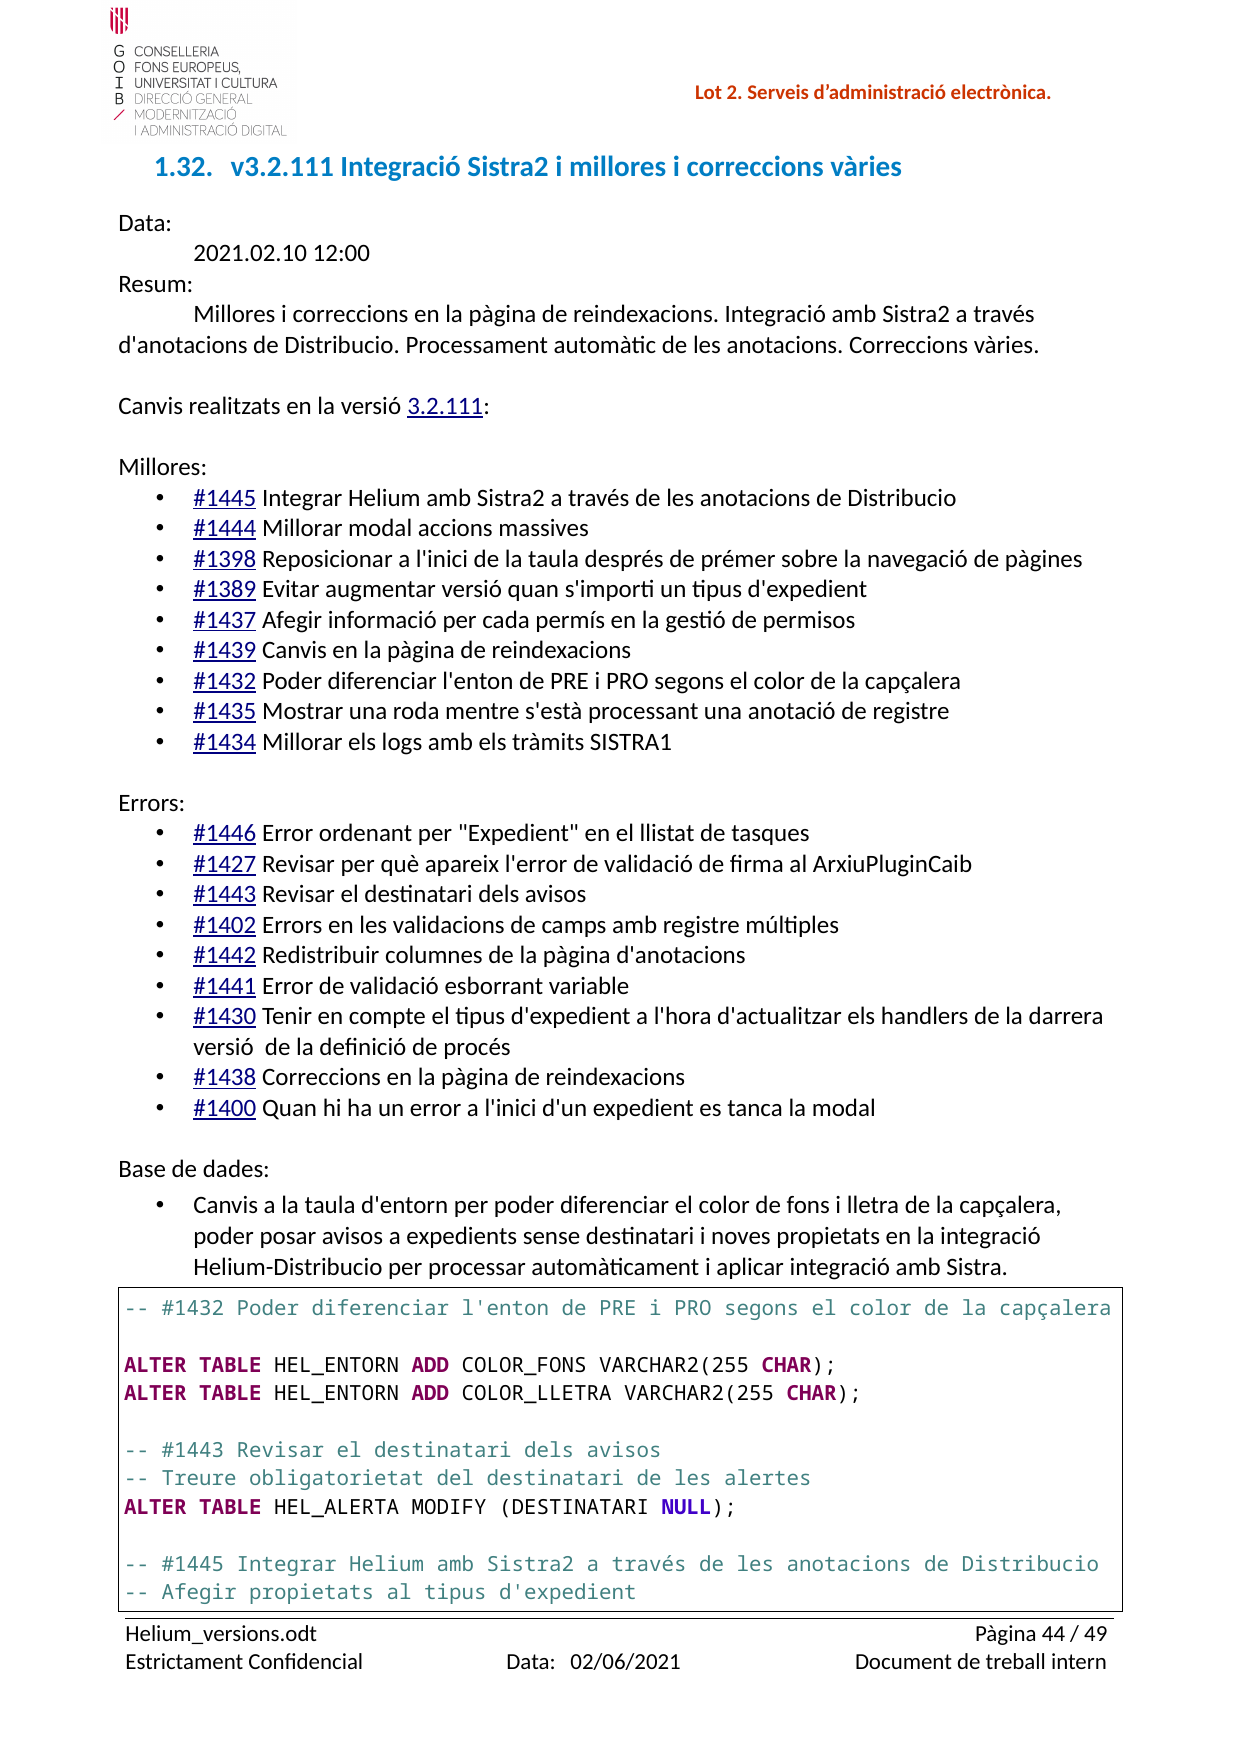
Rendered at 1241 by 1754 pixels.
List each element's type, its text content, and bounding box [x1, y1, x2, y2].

text 2021.02.10 12:00 [118, 237, 1122, 268]
list #1432 Poder diferenciar l'enton de PRE i PRO segons el color de la capçalera [156, 665, 1122, 695]
list Canvis a la taula d'entorn per poder diferenciar el color de fons i lletra de la capçalera, poder posar avisos a expedients sense destinatari i noves propietats en la integració Helium-Distribucio per processar automàticament i aplicar integració amb Sistra. [156, 1189, 1122, 1281]
list #1400 Quan hi ha un error a l'inici d'un expedient es tanca la modal [156, 1092, 1122, 1123]
list #1441 Error de validació esborrant variable [156, 970, 1122, 1001]
text Base de dades: [118, 1153, 1122, 1184]
text Millores: [118, 451, 1122, 482]
list #1438 Correccions en la pàgina de reindexacions [156, 1062, 1122, 1092]
text Errors: [118, 787, 1122, 817]
list #1434 Millorar els logs amb els tràmits SISTRA1 [156, 726, 1122, 756]
text Millores i correccions en la pàgina de reindexacions. Integració amb Sistra2 a través d'anotacions de Distribucio. Processament automàtic de les anotacions. Correccions vàries. [118, 298, 1122, 359]
text Resum: [118, 268, 1122, 298]
list #1389 Evitar augmentar versió quan s'importi un tipus d'expedient [156, 573, 1122, 604]
list #1427 Revisar per què apareix l'error de validació de firma al ArxiuPluginCaib [156, 848, 1122, 878]
list #1437 Afegir informació per cada permís en la gestió de permisos [156, 604, 1122, 634]
list #1439 Canvis en la pàgina de reindexacions [156, 634, 1122, 665]
list #1444 Millorar modal accions massives [156, 512, 1122, 543]
list #1435 Mostrar una roda mentre s'està processant una anotació de registre [156, 695, 1122, 726]
text Canvis realitzats en la versió 3.2.111: [118, 390, 1122, 421]
picture [100, 0, 297, 144]
list #1402 Errors en les validacions de camps amb registre múltiples [156, 909, 1122, 939]
list #1445 Integrar Helium amb Sistra2 a través de les anotacions de Distribucio [156, 482, 1122, 512]
list #1398 Reposicionar a l'inici de la taula després de prémer sobre la navegació de pàgines [156, 543, 1122, 573]
list #1446 Error ordenant per "Expedient" en el llistat de tasques [156, 817, 1122, 848]
text Data: [118, 207, 1122, 237]
table_header -- #1432 Poder diferenciar l'enton de PRE i PRO segons el color de la capçalera ALTER TABLE HEL_ENTORN ADD COLOR_FONS VARCHAR2(255 CHAR); ALTER TABLE HEL_ENTORN ADD COLOR_LLETRA VARCHAR2(255 CHAR); -- #1443 Revisar el destinatari dels avisos -- Treure obligatorietat del destinatari de les alertes ALTER TABLE HEL_ALERTA MODIFY (DESTINATARI NULL); -- #1445 Integrar Helium amb Sistra2 a través de les anotacions de Distribucio -- Afegir propietats al tipus d'expedient [119, 1288, 1122, 1611]
subtitle v3.2.111 Integració Sistra2 i millores i correccions vàries [153, 148, 1122, 183]
list #1442 Redistribuir columnes de la pàgina d'anotacions [156, 939, 1122, 970]
list #1443 Revisar el destinatari dels avisos [156, 878, 1122, 909]
list #1430 Tenir en compte el tipus d'expedient a l'hora d'actualitzar els handlers de la darrera versió de la definició de procés [156, 1001, 1122, 1062]
